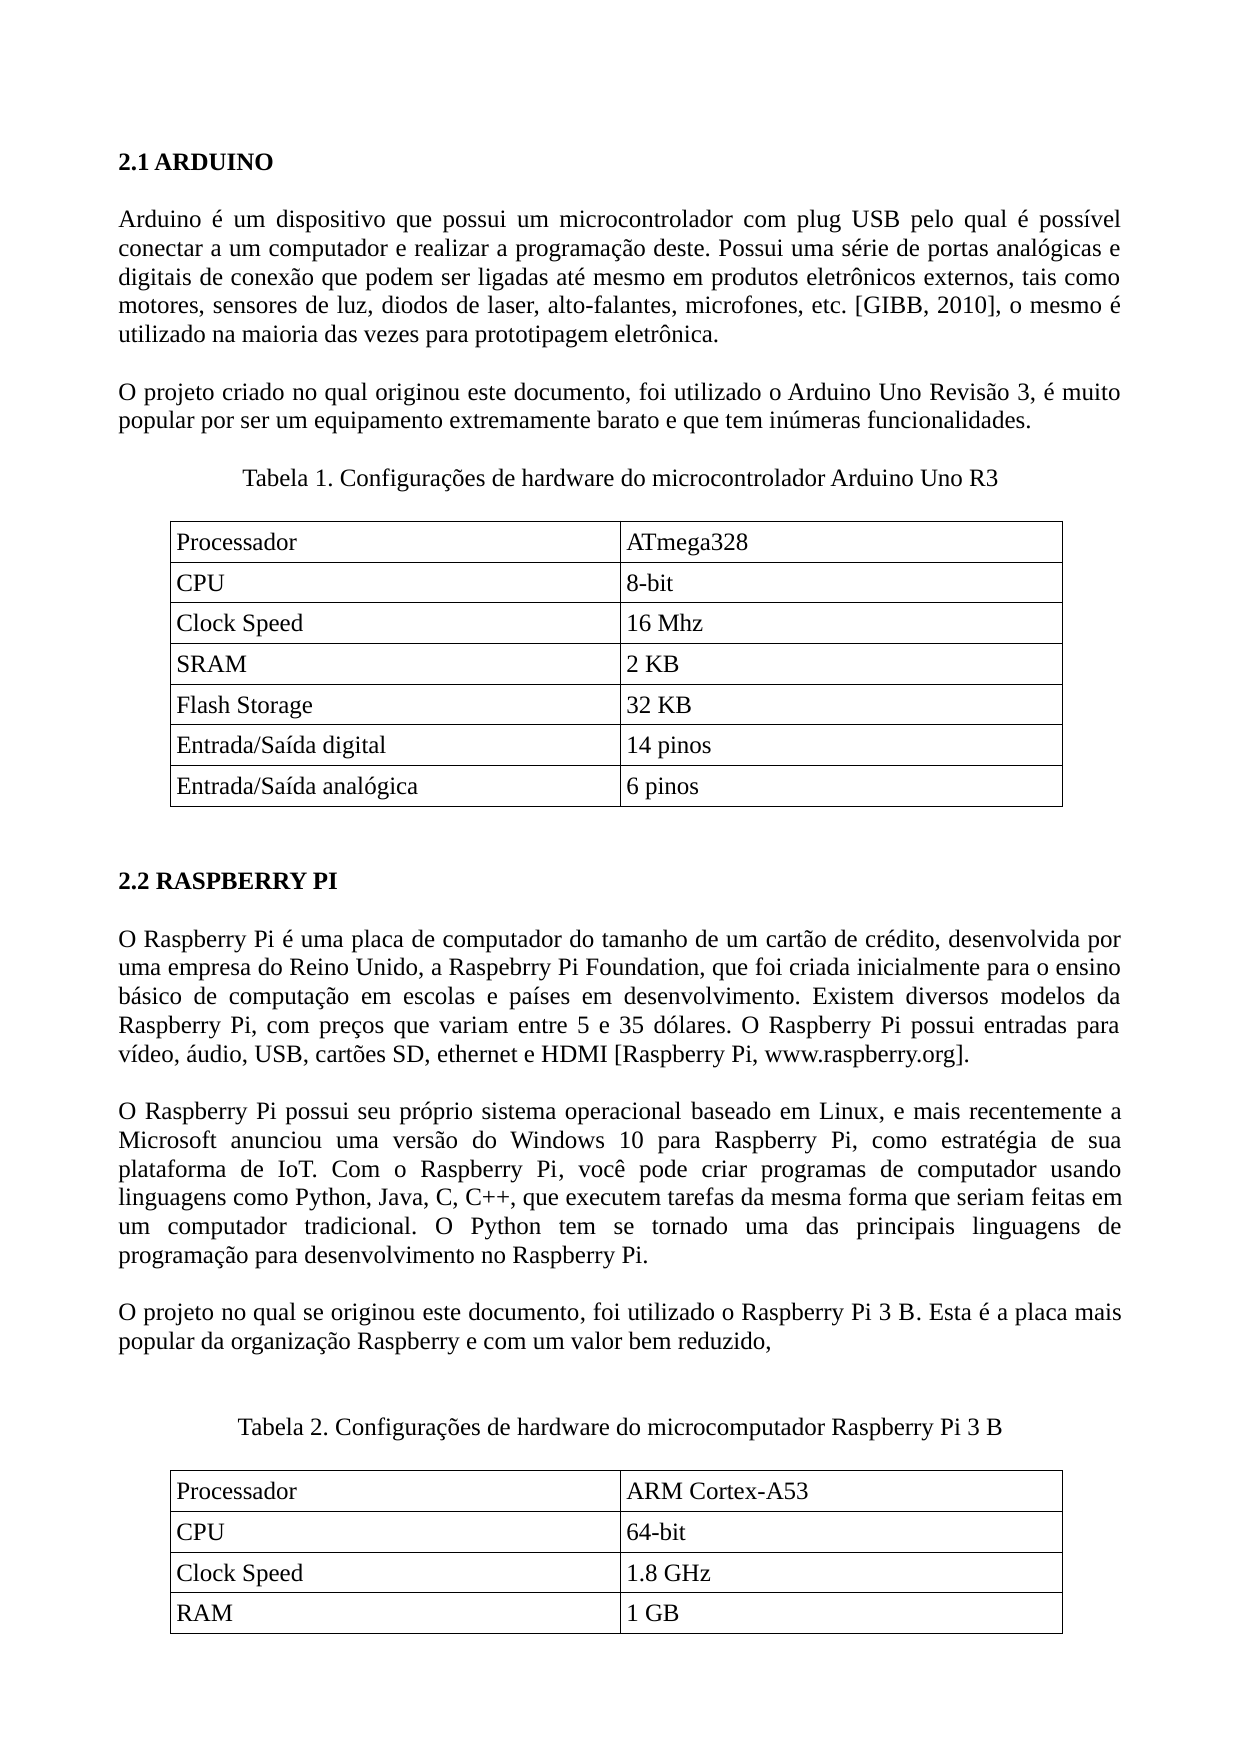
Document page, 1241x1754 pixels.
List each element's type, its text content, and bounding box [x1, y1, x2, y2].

table_cell 64-bit [621, 1512, 1062, 1551]
text Tabela 2. Configurações de hardware do microcomputador Raspberry Pi 3 B [118, 1412, 1122, 1441]
text O projeto criado no qual originou este documento, foi utilizado o Arduino Uno Revisão 3, é muito popular por ser um equipamento extremamente barato e que tem inúmeras funcionalidades. [118, 377, 1122, 434]
table_cell CPU [171, 563, 620, 602]
table_cell Clock Speed [171, 1553, 620, 1592]
text O projeto no qual se originou este documento, foi utilizado o Raspberry Pi 3 B. Esta é a placa mais popular da organização Raspberry e com um valor bem reduzido, [118, 1297, 1122, 1355]
table_cell 1.8 GHz [621, 1553, 1062, 1592]
table_cell 2 KB [621, 644, 1062, 683]
table_cell 16 Mhz [621, 603, 1062, 643]
text 2.1 ARDUINO [118, 147, 1122, 176]
text O Raspberry Pi é uma placa de computador do tamanho de um cartão de crédito, desenvolvida por uma empresa do Reino Unido, a Raspebrry Pi Foundation, que foi criada inicialmente para o ensino básico de computação em escolas e países em desenvolvimento. Existem diversos modelos da Raspberry Pi, com preços que variam entre 5 e 35 dólares. O Raspberry Pi possui entradas para vídeo, áudio, USB, cartões SD, ethernet e HDMI [Raspberry Pi, www.raspberry.org]. [118, 924, 1122, 1067]
table_cell Clock Speed [171, 603, 620, 643]
table_cell Entrada/Saída digital [171, 725, 620, 765]
table_cell 14 pinos [621, 725, 1062, 765]
table_cell Entrada/Saída analógica [171, 766, 620, 806]
table_cell CPU [171, 1512, 620, 1551]
table_cell 32 KB [621, 685, 1062, 724]
text 2.2 RASPBERRY PI [118, 866, 1122, 895]
table_cell 1 GB [621, 1593, 1062, 1633]
text Arduino é um dispositivo que possui um microcontrolador com plug USB pelo qual é possível conectar a um computador e realizar a programação deste. Possui uma série de portas analógicas e digitais de conexão que podem ser ligadas até mesmo em produtos eletrônicos externos, tais como motores, sensores de luz, diodos de laser, alto-falantes, microfones, etc. [GIBB, 2010], o mesmo é utilizado na maioria das vezes para prototipagem eletrônica. [118, 204, 1122, 348]
table_header ATmega328 [621, 522, 1062, 561]
text O Raspberry Pi possui seu próprio sistema operacional baseado em Linux, e mais recentemente a Microsoft anunciou uma versão do Windows 10 para Raspberry Pi, como estratégia de sua plataforma de IoT. Com o Raspberry Pi, você pode criar programas de computador usando linguagens como Python, Java, C, C++, que executem tarefas da mesma forma que seriam feitas em um computador tradicional. O Python tem se tornado uma das principais linguagens de programação para desenvolvimento no Raspberry Pi. [118, 1096, 1122, 1269]
table_cell 6 pinos [621, 766, 1062, 806]
table_header Processador [171, 522, 620, 561]
table_header ARM Cortex-A53 [621, 1471, 1062, 1511]
table_cell RAM [171, 1593, 620, 1633]
table_cell 8-bit [621, 563, 1062, 602]
text Tabela 1. Configurações de hardware do microcontrolador Arduino Uno R3 [118, 463, 1122, 492]
table_cell Flash Storage [171, 685, 620, 724]
table_cell SRAM [171, 644, 620, 683]
table_header Processador [171, 1471, 620, 1511]
